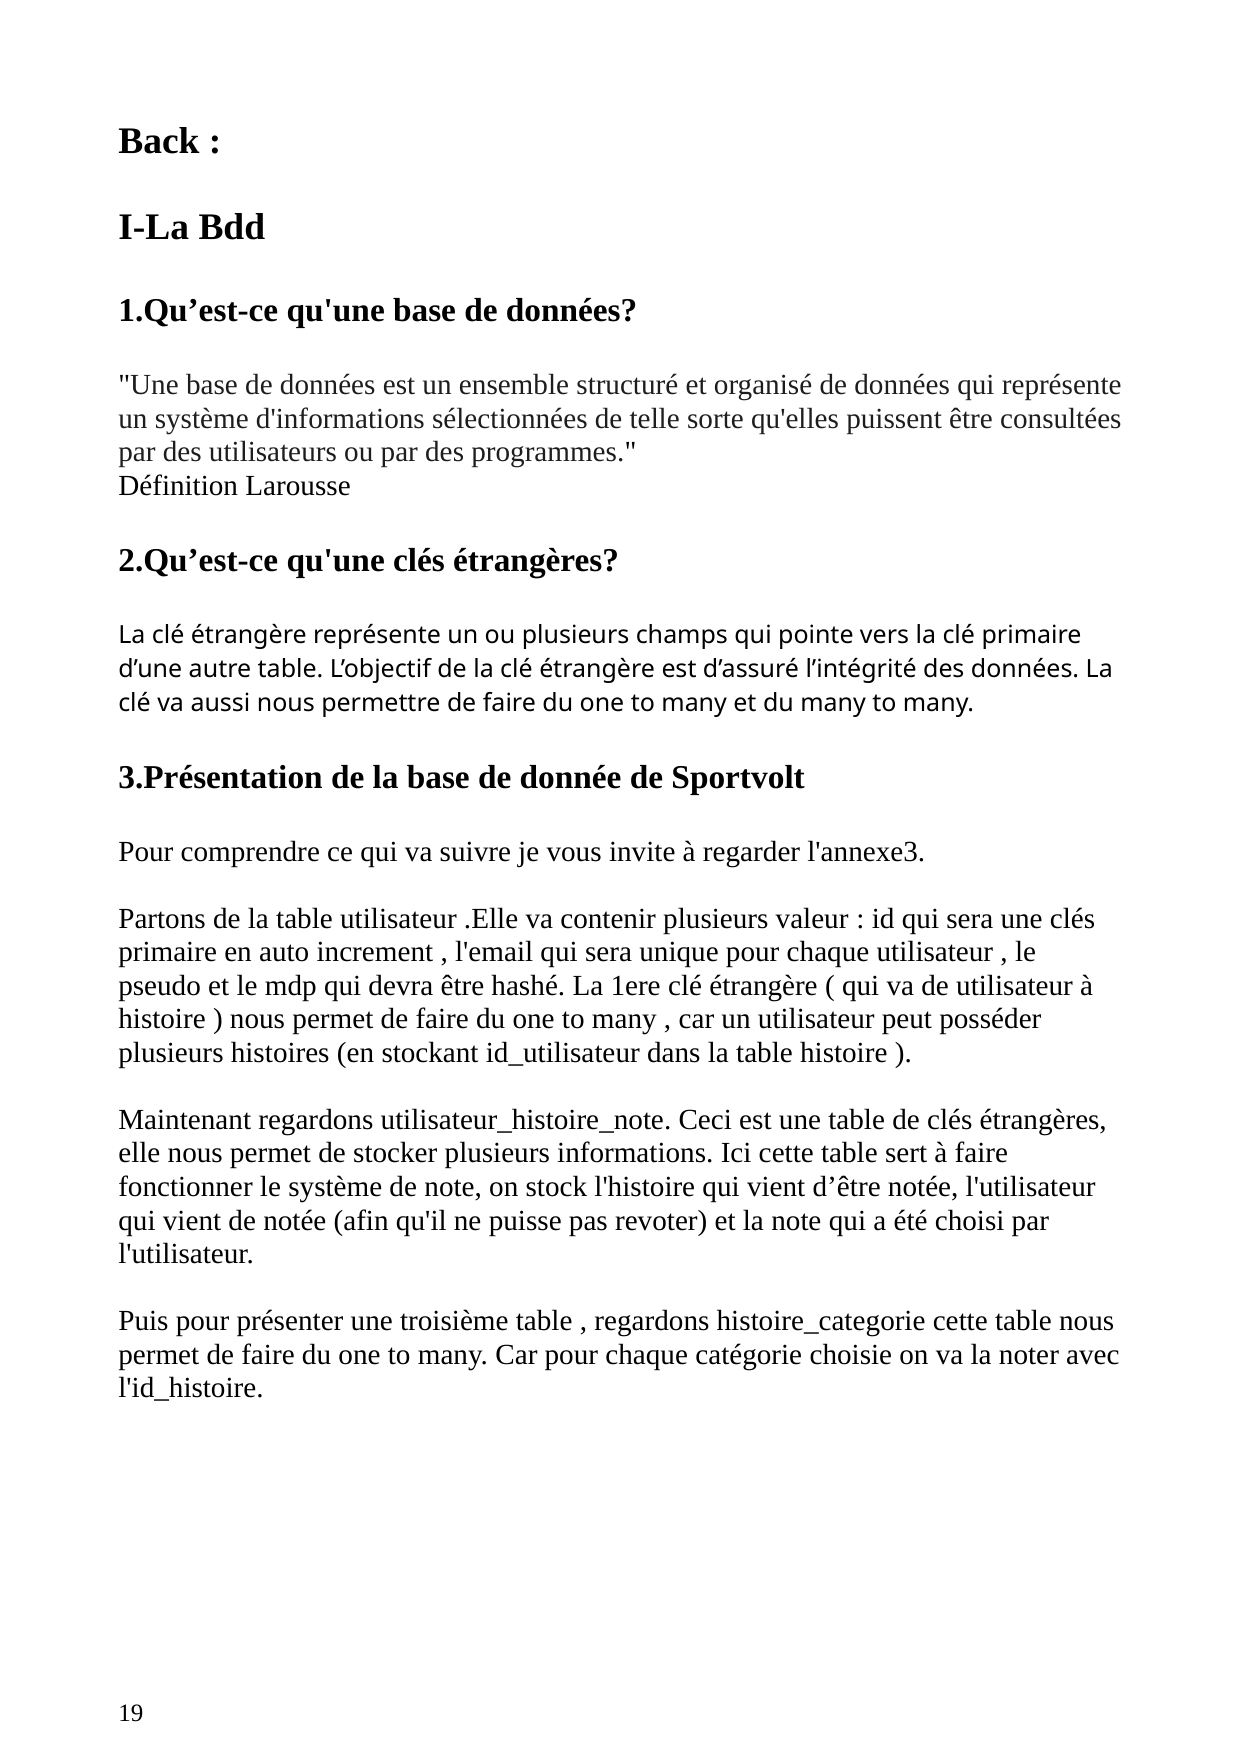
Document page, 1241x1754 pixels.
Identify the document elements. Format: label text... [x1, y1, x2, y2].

text Définition Larousse [118, 468, 1122, 501]
text I-La Bdd [118, 204, 1122, 247]
text Partons de la table utilisateur .Elle va contenir plusieurs valeur : id qui sera une clés primaire en auto increment , l'email qui sera unique pour chaque utilisateur , le pseudo et le mdp qui devra être hashé. La 1ere clé étrangère ( qui va de utilisateur à histoire ) nous permet de faire du one to many , car un utilisateur peut posséder plusieurs histoires (en stockant id_utilisateur dans la table histoire ). Maintenant regardons utilisateur_histoire_note. Ceci est une table de clés étrangères, elle nous permet de stocker plusieurs informations. Ici cette table sert à faire fonctionner le système de note, on stock l'histoire qui vient d’être notée, l'utilisateur qui vient de notée (afin qu'il ne puisse pas revoter) et la note qui a été choisi par l'utilisateur. [118, 901, 1122, 1270]
text "Une base de données est un ensemble structuré et organisé de données qui représente un système d'informations sélectionnées de telle sorte qu'elles puissent être consultées par des utilisateurs ou par des programmes." [118, 367, 1122, 468]
text Back : [118, 118, 1122, 161]
text 1.Qu’est-ce qu'une base de données? [118, 291, 1122, 329]
text La clé étrangère représente un ou plusieurs champs qui pointe vers la clé primaire d’une autre table. L’objectif de la clé étrangère est d’assuré l’intégrité des données. La clé va aussi nous permettre de faire du one to many et du many to many. [118, 616, 1122, 719]
text 3.Présentation de la base de donnée de Sportvolt [118, 757, 1122, 795]
text 2.Qu’est-ce qu'une clés étrangères? [118, 540, 1122, 578]
text Pour comprendre ce qui va suivre je vous invite à regarder l'annexe3. [118, 834, 1122, 867]
text Puis pour présenter une troisième table , regardons histoire_categorie cette table nous permet de faire du one to many. Car pour chaque catégorie choisie on va la noter avec l'id_histoire. [118, 1303, 1122, 1404]
